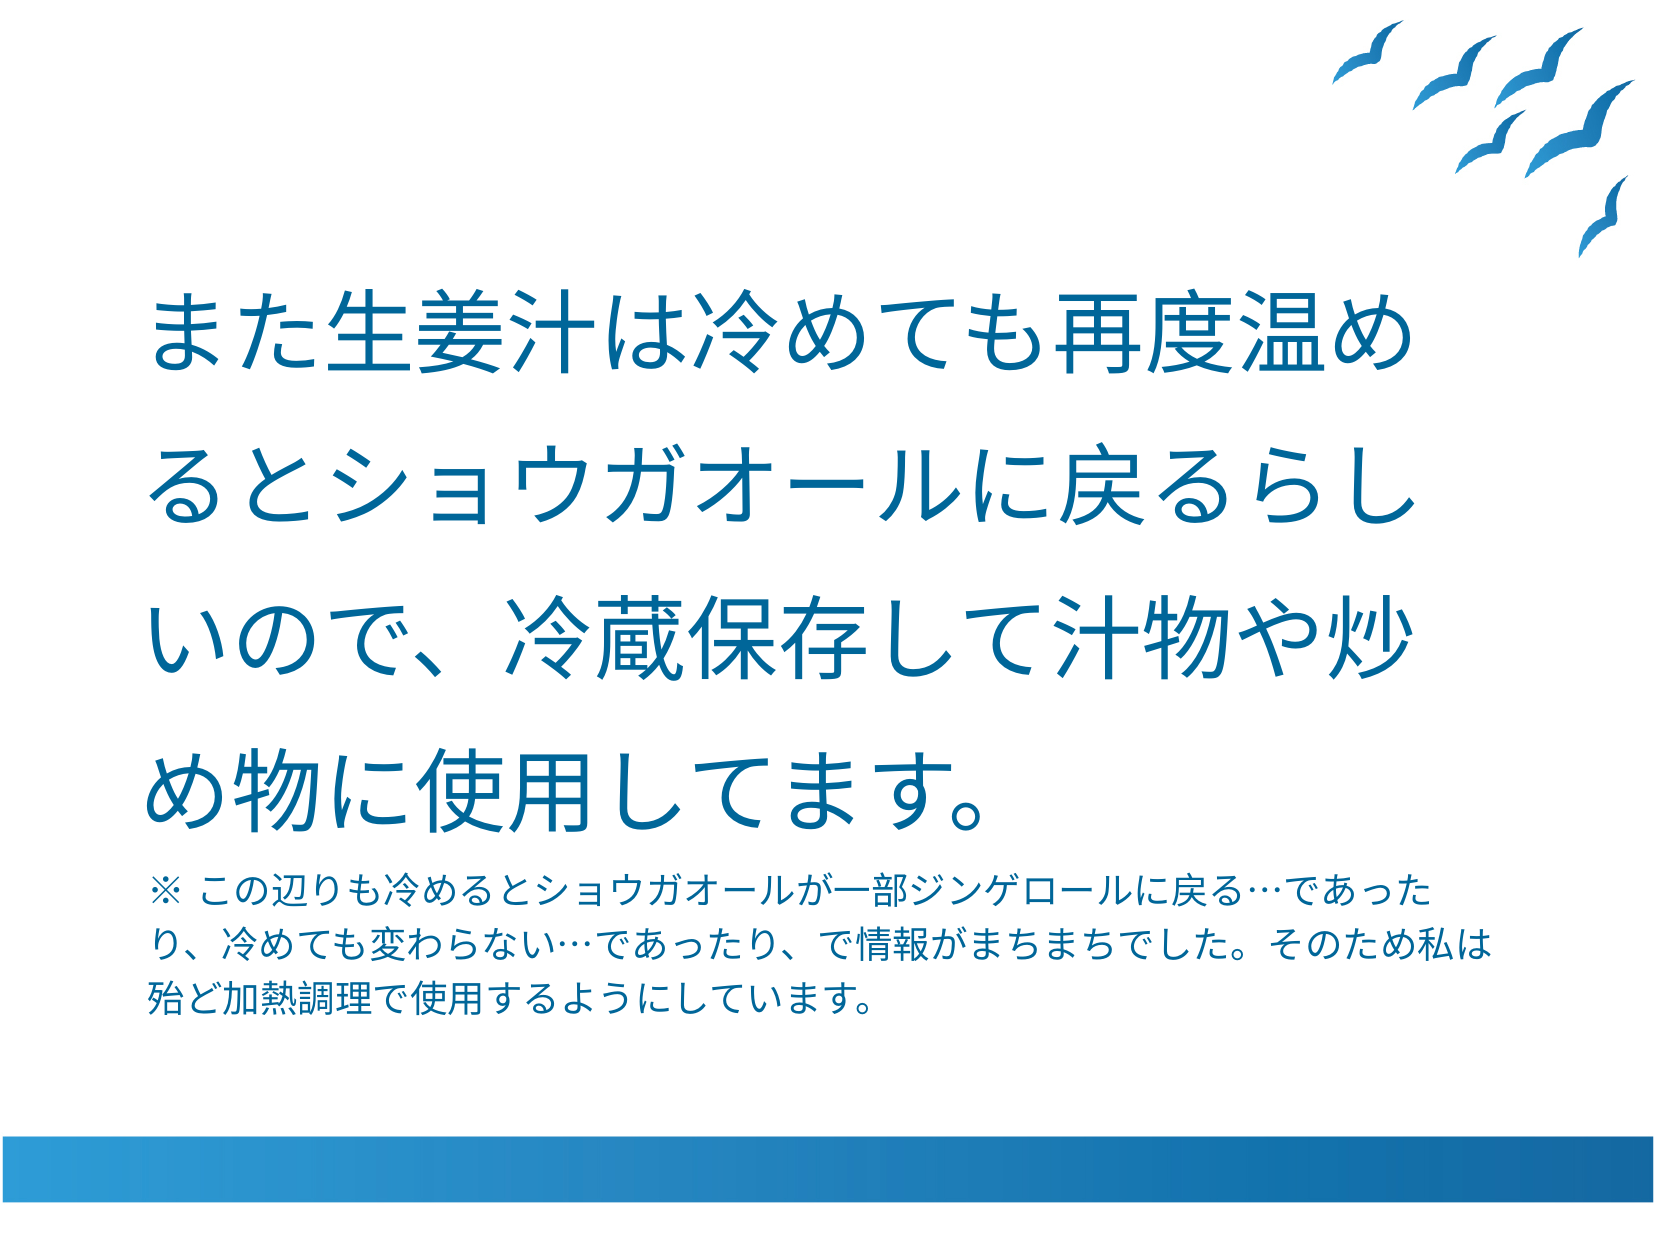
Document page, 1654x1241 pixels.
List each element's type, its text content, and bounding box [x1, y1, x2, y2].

title また生姜汁は冷めても再度温めるとショウガオールに戻るらしいので、冷蔵保存して汁物や炒め物に使用してます。 [139, 334, 1498, 757]
title ※この辺りも冷めるとショウガオールが一部ジンゲロールに戻る…であったり、冷めても変わらない…であったり、で情報がまちまちでした。そのため私は殆ど加熱調理で使用するようにしています。 [147, 885, 1506, 999]
picture [0, 0, 1654, 1241]
